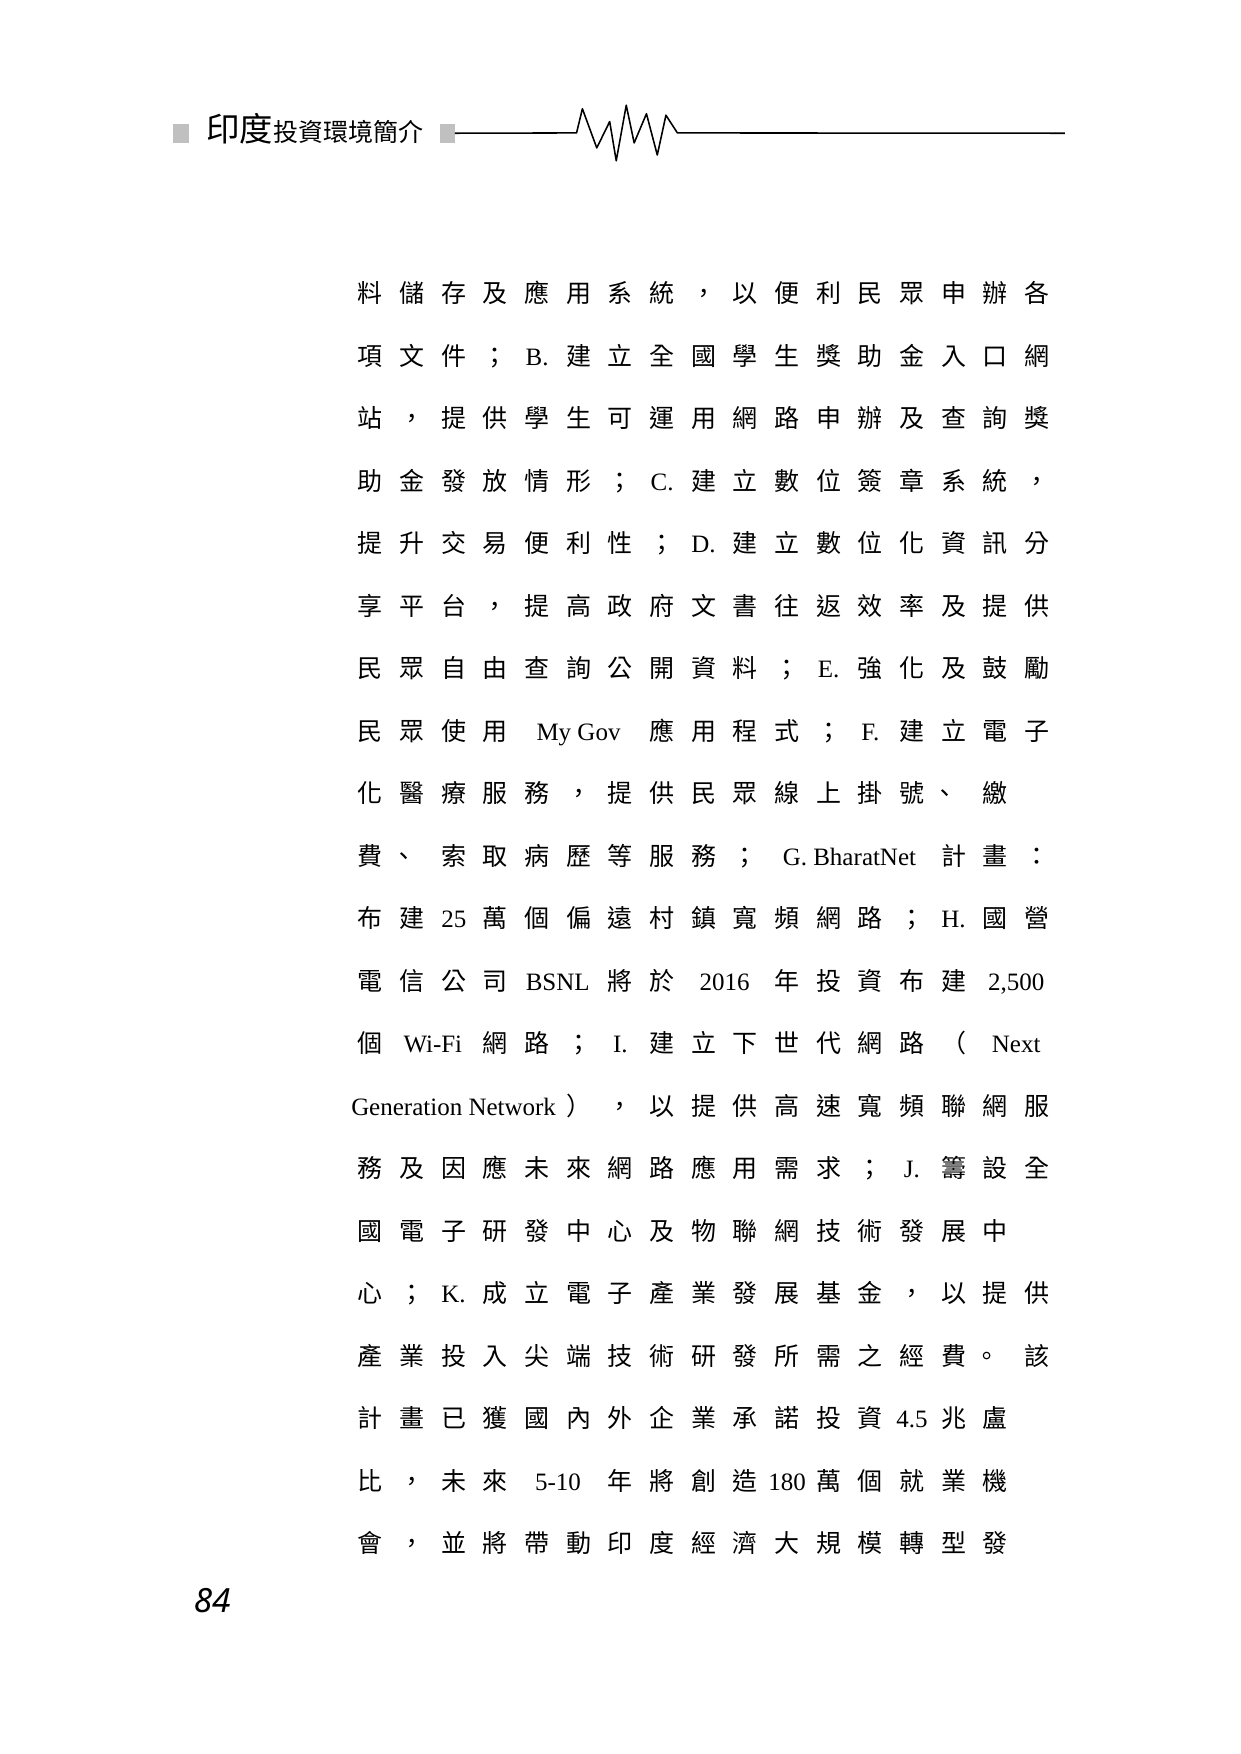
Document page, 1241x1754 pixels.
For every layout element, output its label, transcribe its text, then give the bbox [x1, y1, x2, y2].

text 料儲存及應用系統，以便利民眾申辦各項文件；B.建立全國學生獎助金入口網站，提供學生可運用網路申辦及查詢獎助金發放情形；C.建立數位簽章系統，提升交易便利性；D.建立數位化資訊分享平台，提高政府文書往返效率及提供民眾自由查詢公開資料；E.強化及鼓勵民眾使用My Gov應用程式；F.建立電子化醫療服務，提供民眾線上掛號、繳費、索取病歷等服務；G. BharatNet計畫：布建25萬個偏遠村鎮寬頻網路；H.國營電信公司BSNL將於2016年投資布建2,500個Wi-Fi網路；I.建立下世代網路（Next Generation Network），以提供高速寬頻聯網服務及因應未來網路應用需求；J.籌設全國電子研發中心及物聯網技術發展中心；K.成立電子產業發展基金，以提供產業投入尖端技術研發所需之經費。該計畫已獲國內外企業承諾投資4.5兆盧比，未來5-10年將創造180萬個就業機會，並將帶動印度經濟大規模轉型發 [330, 250, 1058, 1563]
